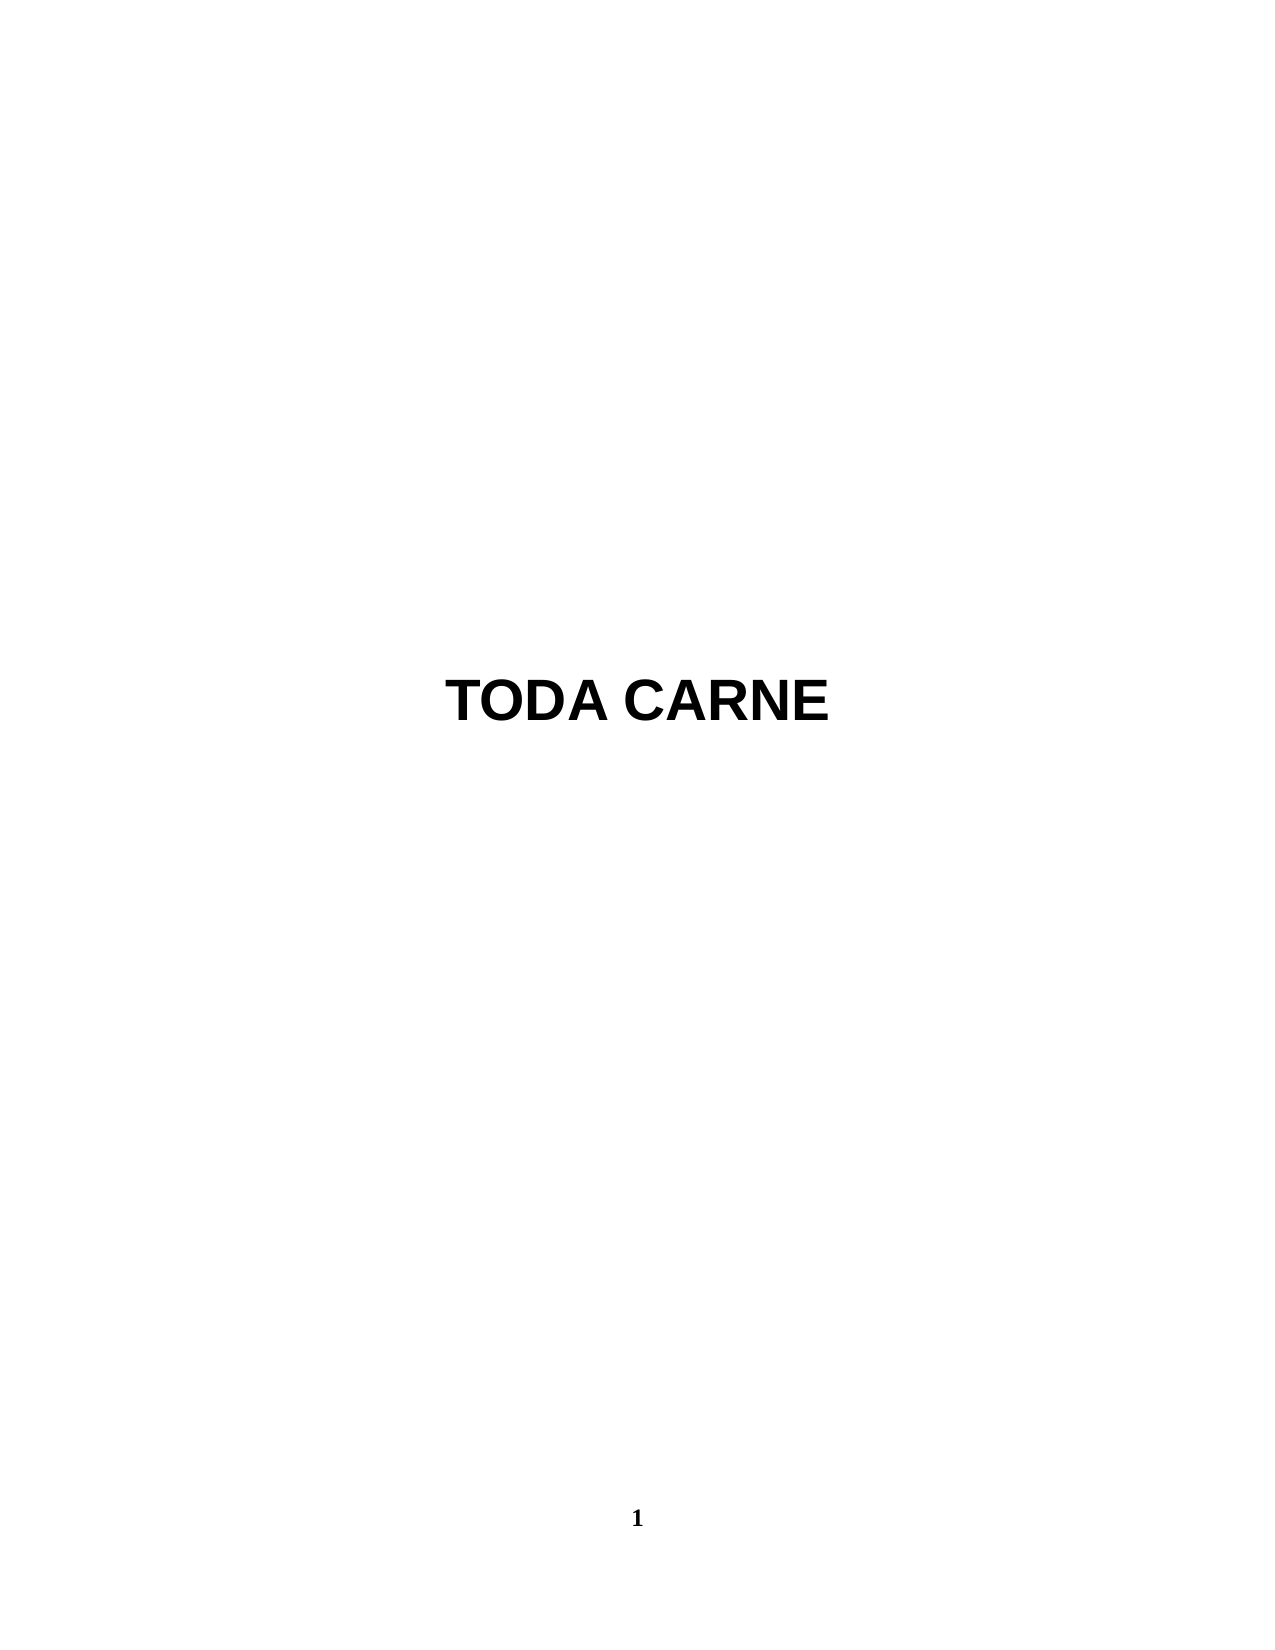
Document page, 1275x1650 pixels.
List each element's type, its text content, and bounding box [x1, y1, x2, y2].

subtitle TODA CARNE [118, 666, 1157, 733]
